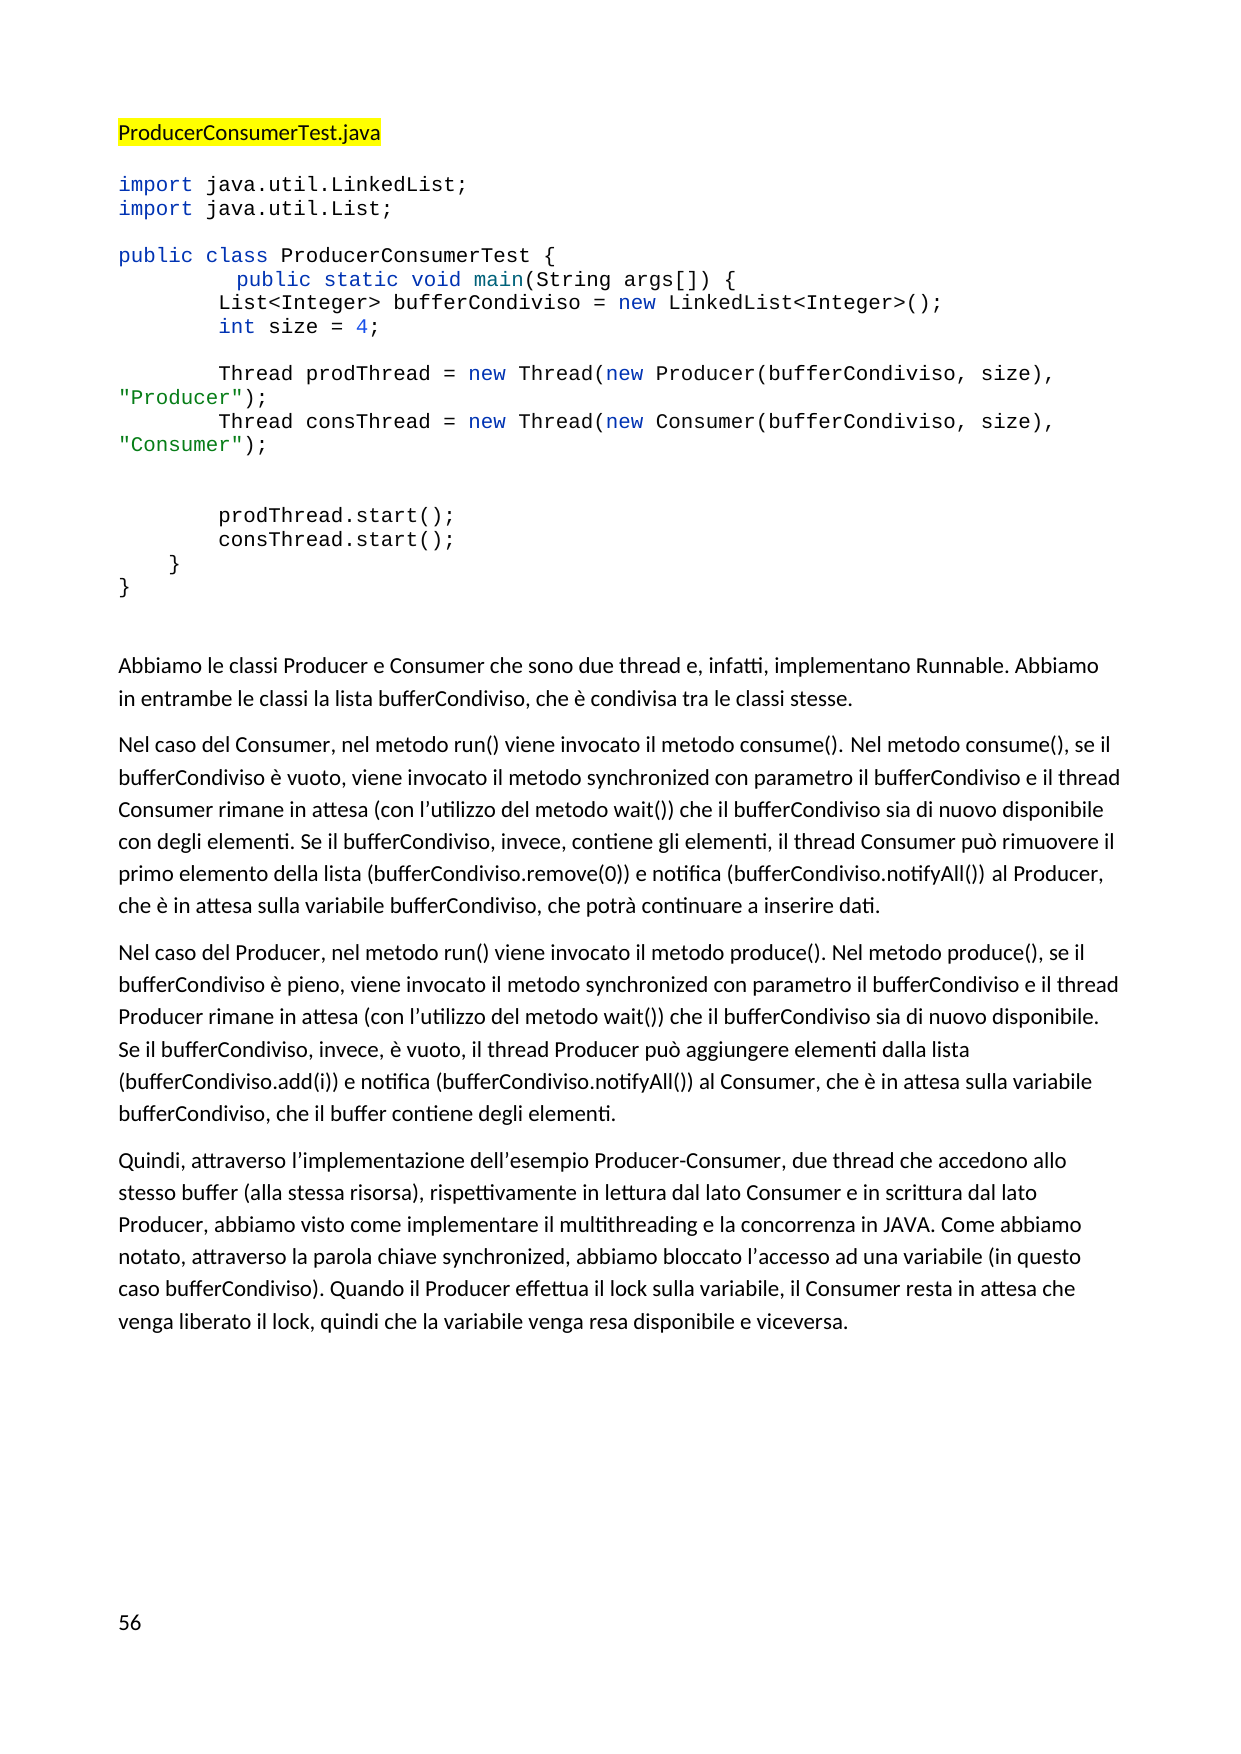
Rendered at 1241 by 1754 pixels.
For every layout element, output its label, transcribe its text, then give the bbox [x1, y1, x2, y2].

text Nel caso del Producer, nel metodo run() viene invocato il metodo produce(). Nel metodo produce(), se il bufferCondiviso è pieno, viene invocato il metodo synchronized con parametro il bufferCondiviso e il thread Producer rimane in attesa (con l’utilizzo del metodo wait()) che il bufferCondiviso sia di nuovo disponibile. Se il bufferCondiviso, invece, è vuoto, il thread Producer può aggiungere elementi dalla lista (bufferCondiviso.add(i)) e notifica (bufferCondiviso.notifyAll()) al Consumer, che è in attesa sulla variabile bufferCondiviso, che il buffer contiene degli elementi. [118, 938, 1122, 1127]
text ProducerConsumerTest.java [118, 118, 1122, 146]
text Nel caso del Consumer, nel metodo run() viene invocato il metodo consume(). Nel metodo consume(), se il bufferCondiviso è vuoto, viene invocato il metodo synchronized con parametro il bufferCondiviso e il thread Consumer rimane in attesa (con l’utilizzo del metodo wait()) che il bufferCondiviso sia di nuovo disponibile con degli elementi. Se il bufferCondiviso, invece, contiene gli elementi, il thread Consumer può rimuovere il primo elemento della lista (bufferCondiviso.remove(0)) e notifica (bufferCondiviso.notifyAll()) al Producer, che è in attesa sulla variabile bufferCondiviso, che potrà continuare a inserire dati. [118, 730, 1122, 919]
text Quindi, attraverso l’implementazione dell’esempio Producer-Consumer, due thread che accedono allo stesso buffer (alla stessa risorsa), rispettivamente in lettura dal lato Consumer e in scrittura dal lato Producer, abbiamo visto come implementare il multithreading e la concorrenza in JAVA. Come abbiamo notato, attraverso la parola chiave synchronized, abbiamo bloccato l’accesso ad una variabile (in questo caso bufferCondiviso). Quando il Producer effettua il lock sulla variabile, il Consumer resta in attesa che venga liberato il lock, quindi che la variabile venga resa disponibile e viceversa. [118, 1146, 1122, 1335]
text import java.util.LinkedList; import java.util.List; public class ProducerConsumerTest { public static void main(String args[]) { List<Integer> bufferCondiviso = new LinkedList<Integer>(); int size = 4; Thread prodThread = new Thread(new Producer(bufferCondiviso, size), "Producer"); Thread consThread = new Thread(new Consumer(bufferCondiviso, size), "Consumer"); prodThread.start(); consThread.start(); } } [118, 174, 1122, 600]
text Abbiamo le classi Producer e Consumer che sono due thread e, infatti, implementano Runnable. Abbiamo in entrambe le classi la lista bufferCondiviso, che è condivisa tra le classi stesse. [118, 651, 1122, 712]
